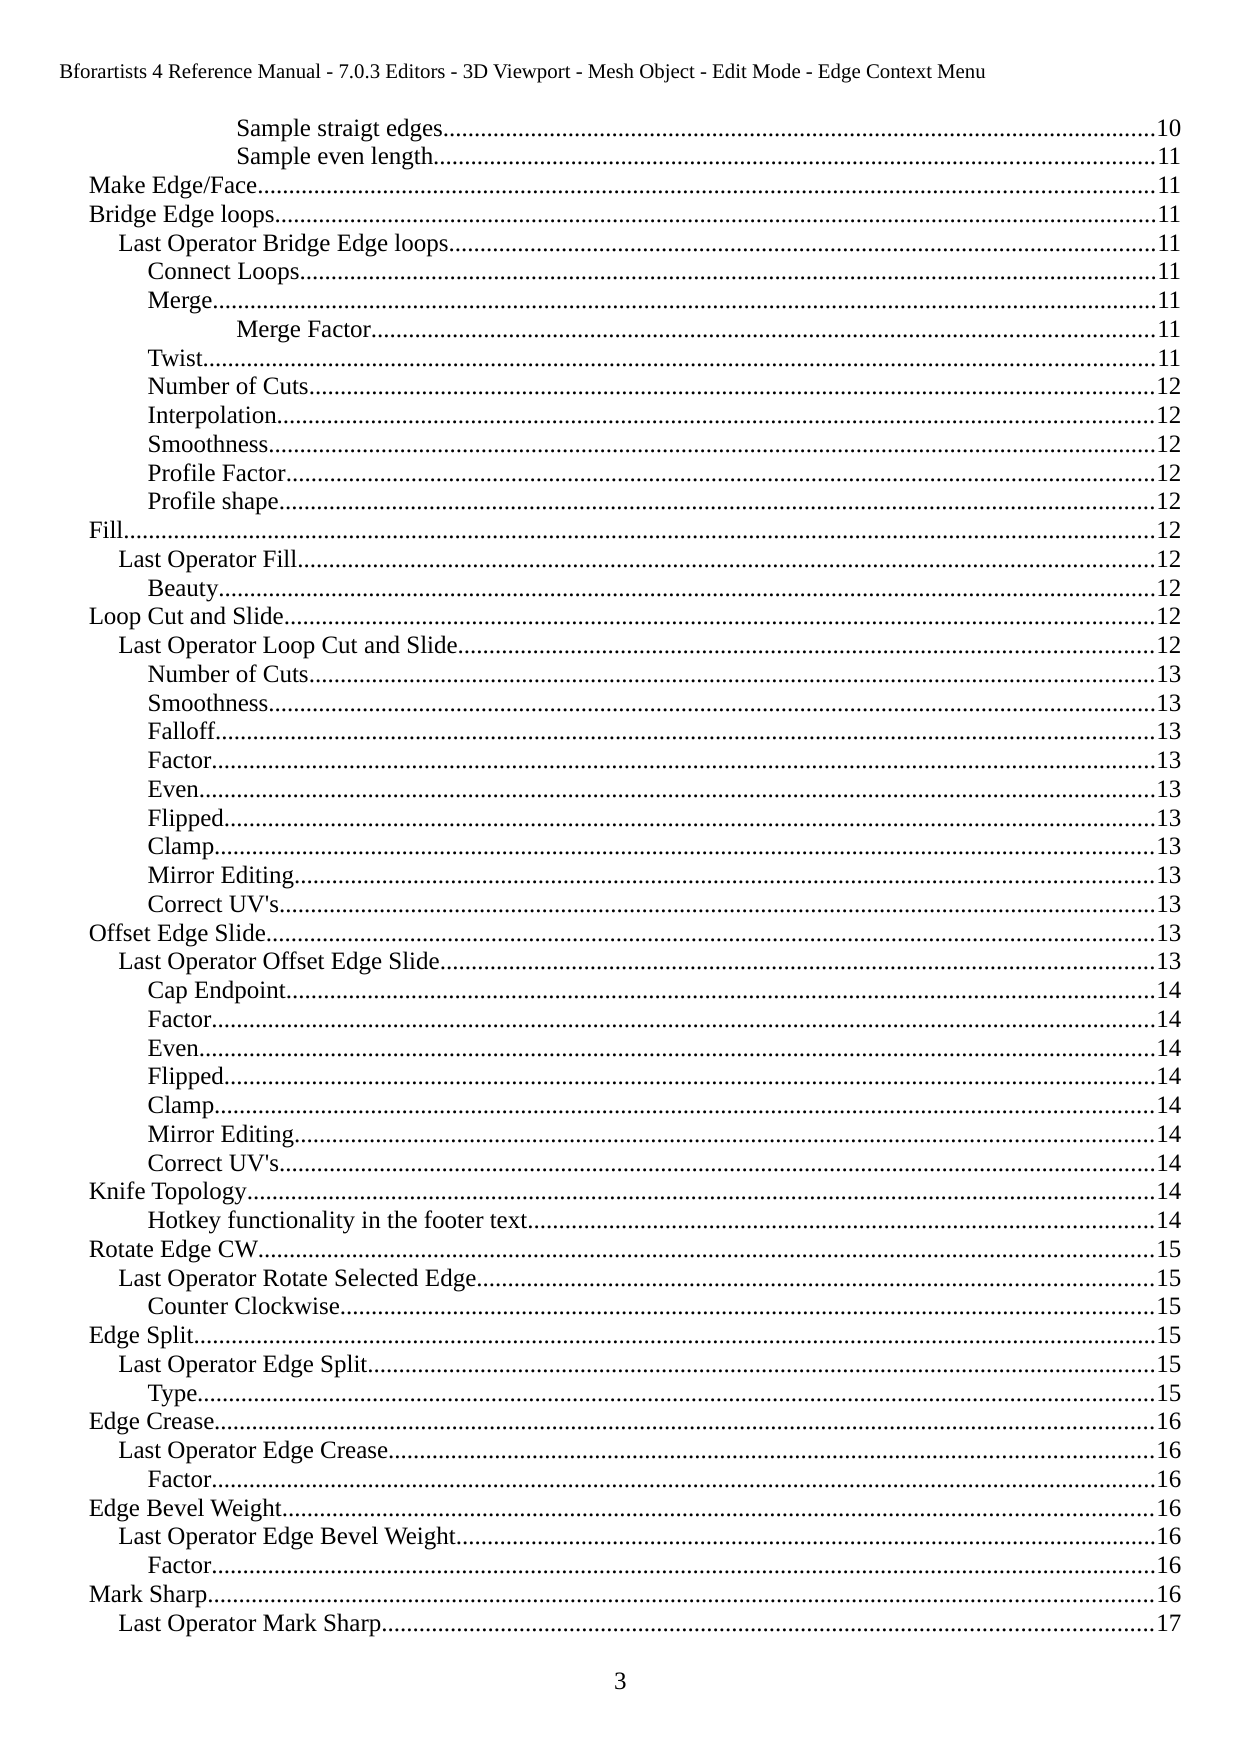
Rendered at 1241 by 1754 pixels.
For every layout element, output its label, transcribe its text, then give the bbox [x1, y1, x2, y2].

text Merge Factor 11 [236, 314, 1181, 343]
text Number of Cuts 13 [147, 659, 1181, 688]
text Type 15 [147, 1378, 1181, 1406]
text Even 14 [147, 1033, 1181, 1061]
text Sample even length 11 [236, 141, 1181, 170]
text Mark Sharp 16 [88, 1579, 1181, 1608]
text Correct UV's 14 [147, 1148, 1181, 1176]
text Last Operator Edge Bevel Weight 16 [118, 1521, 1181, 1550]
text Bridge Edge loops 11 [88, 199, 1181, 228]
text Flipped 14 [147, 1061, 1181, 1090]
text Profile Factor 12 [147, 458, 1181, 486]
text Last Operator Fill 12 [118, 544, 1181, 573]
text Profile shape 12 [147, 486, 1181, 515]
text Loop Cut and Slide 12 [88, 601, 1181, 630]
text Last Operator Loop Cut and Slide 12 [118, 630, 1181, 659]
text Last Operator Offset Edge Slide 13 [118, 946, 1181, 975]
text Twist 11 [147, 343, 1181, 371]
text Last Operator Edge Crease 16 [118, 1435, 1181, 1464]
text Edge Crease 16 [88, 1406, 1181, 1435]
text Make Edge/Face 11 [88, 170, 1181, 199]
text Counter Clockwise 15 [147, 1291, 1181, 1320]
text Cap Endpoint 14 [147, 975, 1181, 1004]
text Smoothness 13 [147, 688, 1181, 716]
text Connect Loops 11 [147, 256, 1181, 285]
text Flipped 13 [147, 803, 1181, 831]
text Factor 13 [147, 745, 1181, 774]
text Factor 14 [147, 1004, 1181, 1033]
text Last Operator Rotate Selected Edge 15 [118, 1263, 1181, 1291]
text Beauty 12 [147, 573, 1181, 601]
text Offset Edge Slide 13 [88, 918, 1181, 946]
text Edge Split 15 [88, 1320, 1181, 1349]
text Fill 12 [88, 515, 1181, 544]
text Last Operator Edge Split 15 [118, 1349, 1181, 1378]
text Sample straigt edges 10 [236, 113, 1181, 141]
text Even 13 [147, 774, 1181, 803]
text Smoothness 12 [147, 429, 1181, 458]
text Knife Topology 14 [88, 1176, 1181, 1205]
text Factor 16 [147, 1464, 1181, 1493]
text Clamp 14 [147, 1090, 1181, 1119]
text Edge Bevel Weight 16 [88, 1493, 1181, 1521]
text Correct UV's 13 [147, 889, 1181, 918]
text Interpolation 12 [147, 400, 1181, 429]
text Factor 16 [147, 1550, 1181, 1579]
text Merge 11 [147, 285, 1181, 314]
text Mirror Editing 14 [147, 1119, 1181, 1148]
text Mirror Editing 13 [147, 860, 1181, 889]
text Last Operator Bridge Edge loops 11 [118, 228, 1181, 256]
text Hotkey functionality in the footer text 14 [147, 1205, 1181, 1234]
text Number of Cuts 12 [147, 371, 1181, 400]
text Clamp 13 [147, 831, 1181, 860]
text Rotate Edge CW 15 [88, 1234, 1181, 1263]
text Falloff 13 [147, 716, 1181, 745]
text Last Operator Mark Sharp 17 [118, 1608, 1181, 1636]
